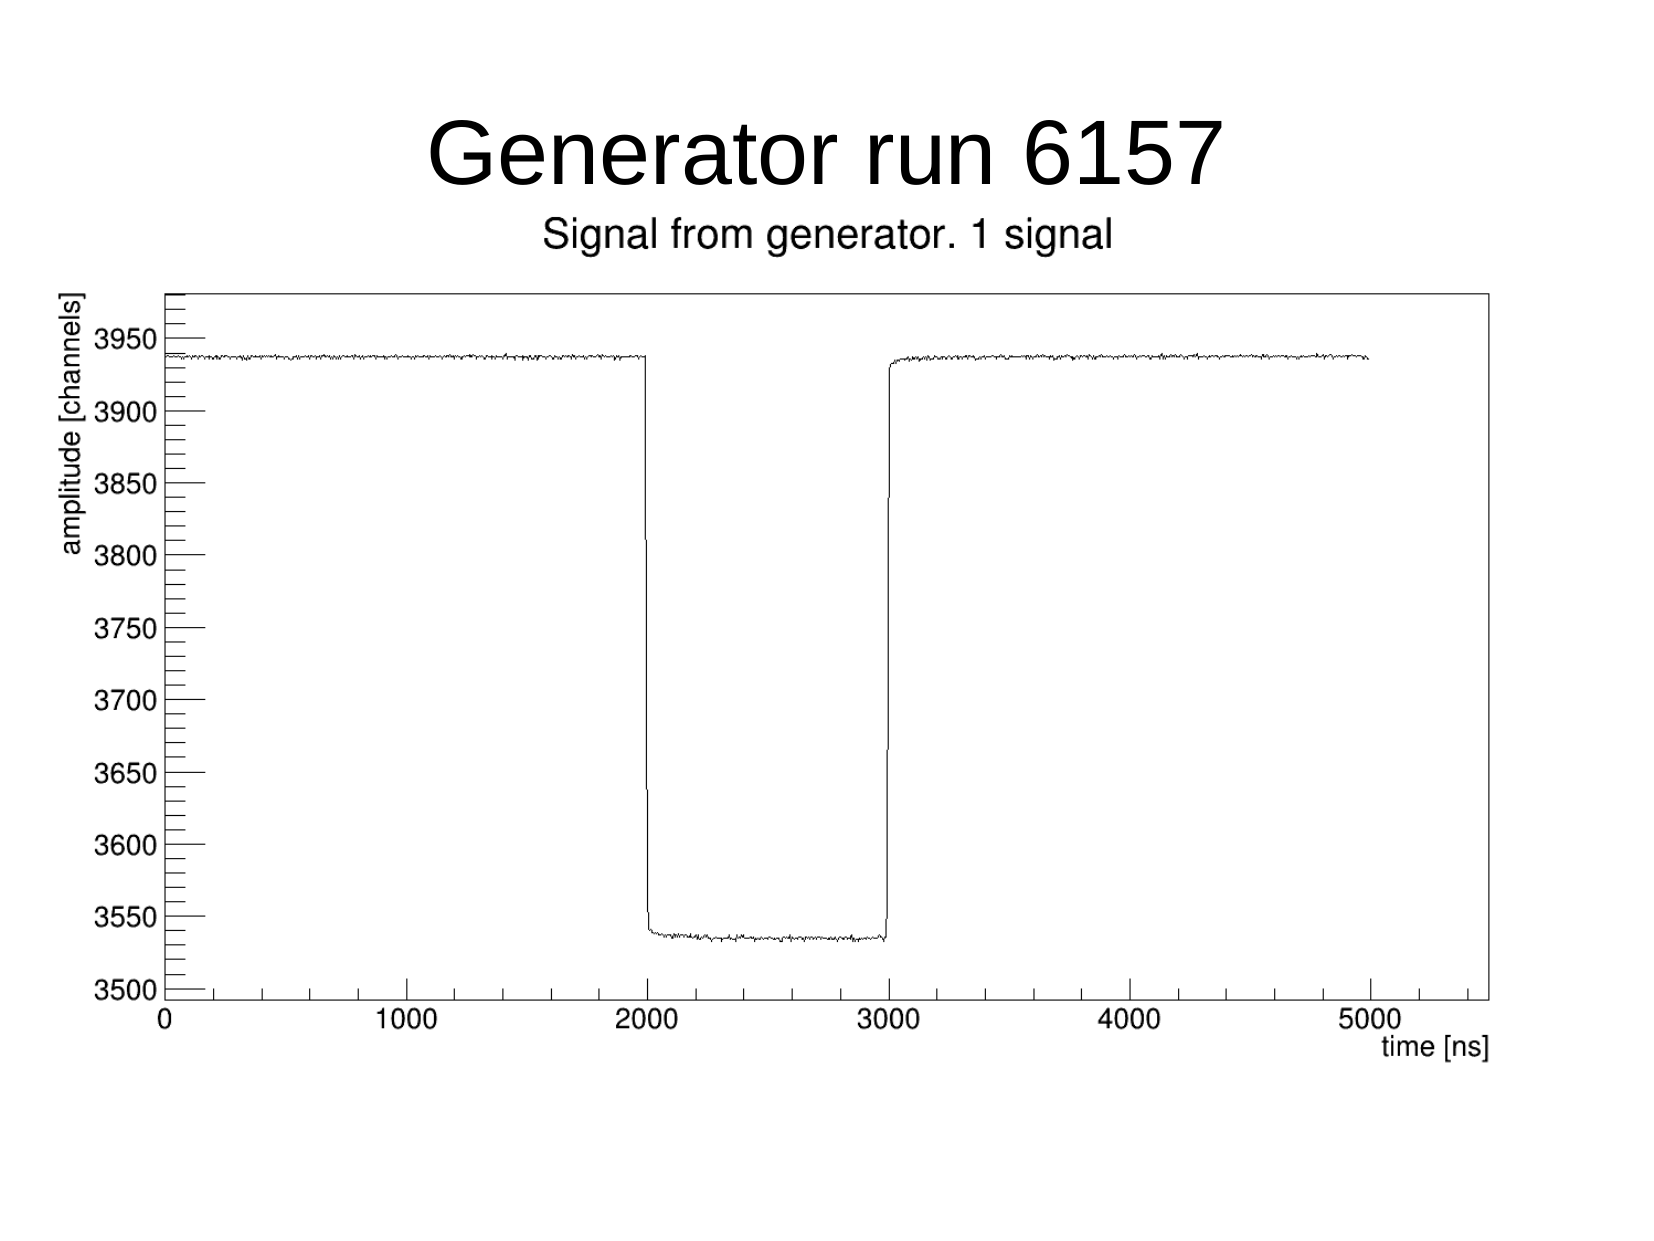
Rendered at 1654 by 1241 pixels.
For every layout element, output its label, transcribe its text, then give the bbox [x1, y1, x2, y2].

picture [0, 206, 1654, 1088]
title Generator run 6157 [82, 49, 1571, 206]
